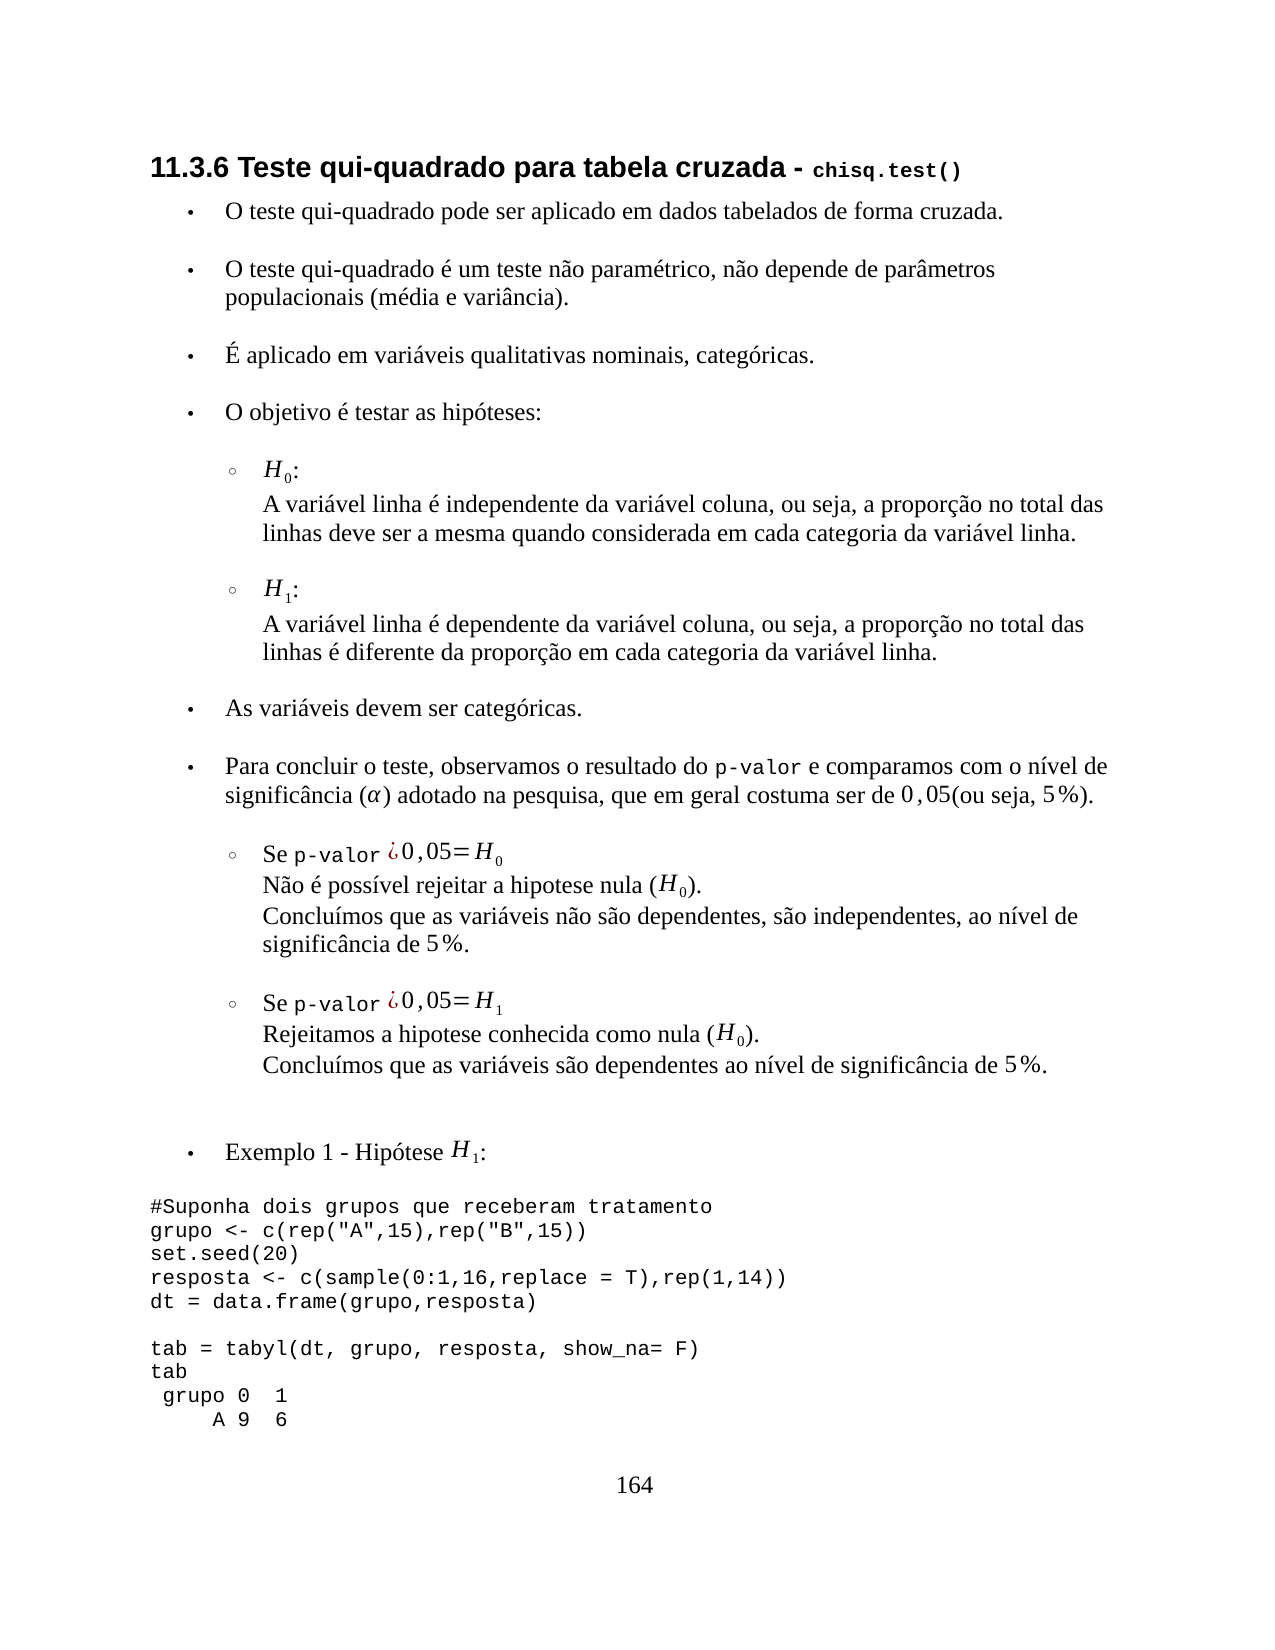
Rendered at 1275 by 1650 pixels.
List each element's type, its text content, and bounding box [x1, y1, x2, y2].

list Exemplo 1 - Hipótese : [187, 1136, 1125, 1196]
list : A variável linha é dependente da variável coluna, ou seja, a proporção no total das linhas é diferente da proporção em cada categoria da variável linha. [225, 574, 1125, 693]
list : A variável linha é independente da variável coluna, ou seja, a proporção no total das linhas deve ser a mesma quando considerada em cada categoria da variável linha. [225, 455, 1125, 574]
text grupo 0 1 [150, 1385, 1125, 1409]
text tab = tabyl(dt, grupo, resposta, show_na= F) [150, 1338, 1125, 1362]
text grupo <- c(rep("A",15),rep("B",15)) [150, 1220, 1125, 1243]
list Se p-valor Não é possível rejeitar a hipotese nula (). Concluímos que as variáveis não são dependentes, são independentes, ao nível de significância de . [225, 838, 1125, 987]
subtitle 11.3.6 Teste qui-quadrado para tabela cruzada - chisq.test() [150, 150, 1125, 184]
list O objetivo é testar as hipóteses: [187, 397, 1125, 455]
list As variáveis devem ser categóricas. [187, 693, 1125, 751]
text #Suponha dois grupos que receberam tratamento [150, 1196, 1125, 1220]
list Para concluir o teste, observamos o resultado do p-valor e comparamos com o nível de significância () adotado na pesquisa, que em geral costuma ser de (ou seja, ). [187, 751, 1125, 838]
text tab [150, 1362, 1125, 1385]
list É aplicado em variáveis qualitativas nominais, categóricas. [187, 340, 1125, 397]
list Se p-valor Rejeitamos a hipotese conhecida como nula (). Concluímos que as variáveis são dependentes ao nível de significância de . [225, 987, 1125, 1107]
text dt = data.frame(grupo,resposta) [150, 1291, 1125, 1314]
list O teste qui-quadrado pode ser aplicado em dados tabelados de forma cruzada. [187, 196, 1125, 254]
list O teste qui-quadrado é um teste não paramétrico, não depende de parâmetros populacionais (média e variância). [187, 254, 1125, 340]
text set.seed(20) [150, 1243, 1125, 1267]
text resposta <- c(sample(0:1,16,replace = T),rep(1,14)) [150, 1267, 1125, 1291]
text A 9 6 [150, 1409, 1125, 1432]
